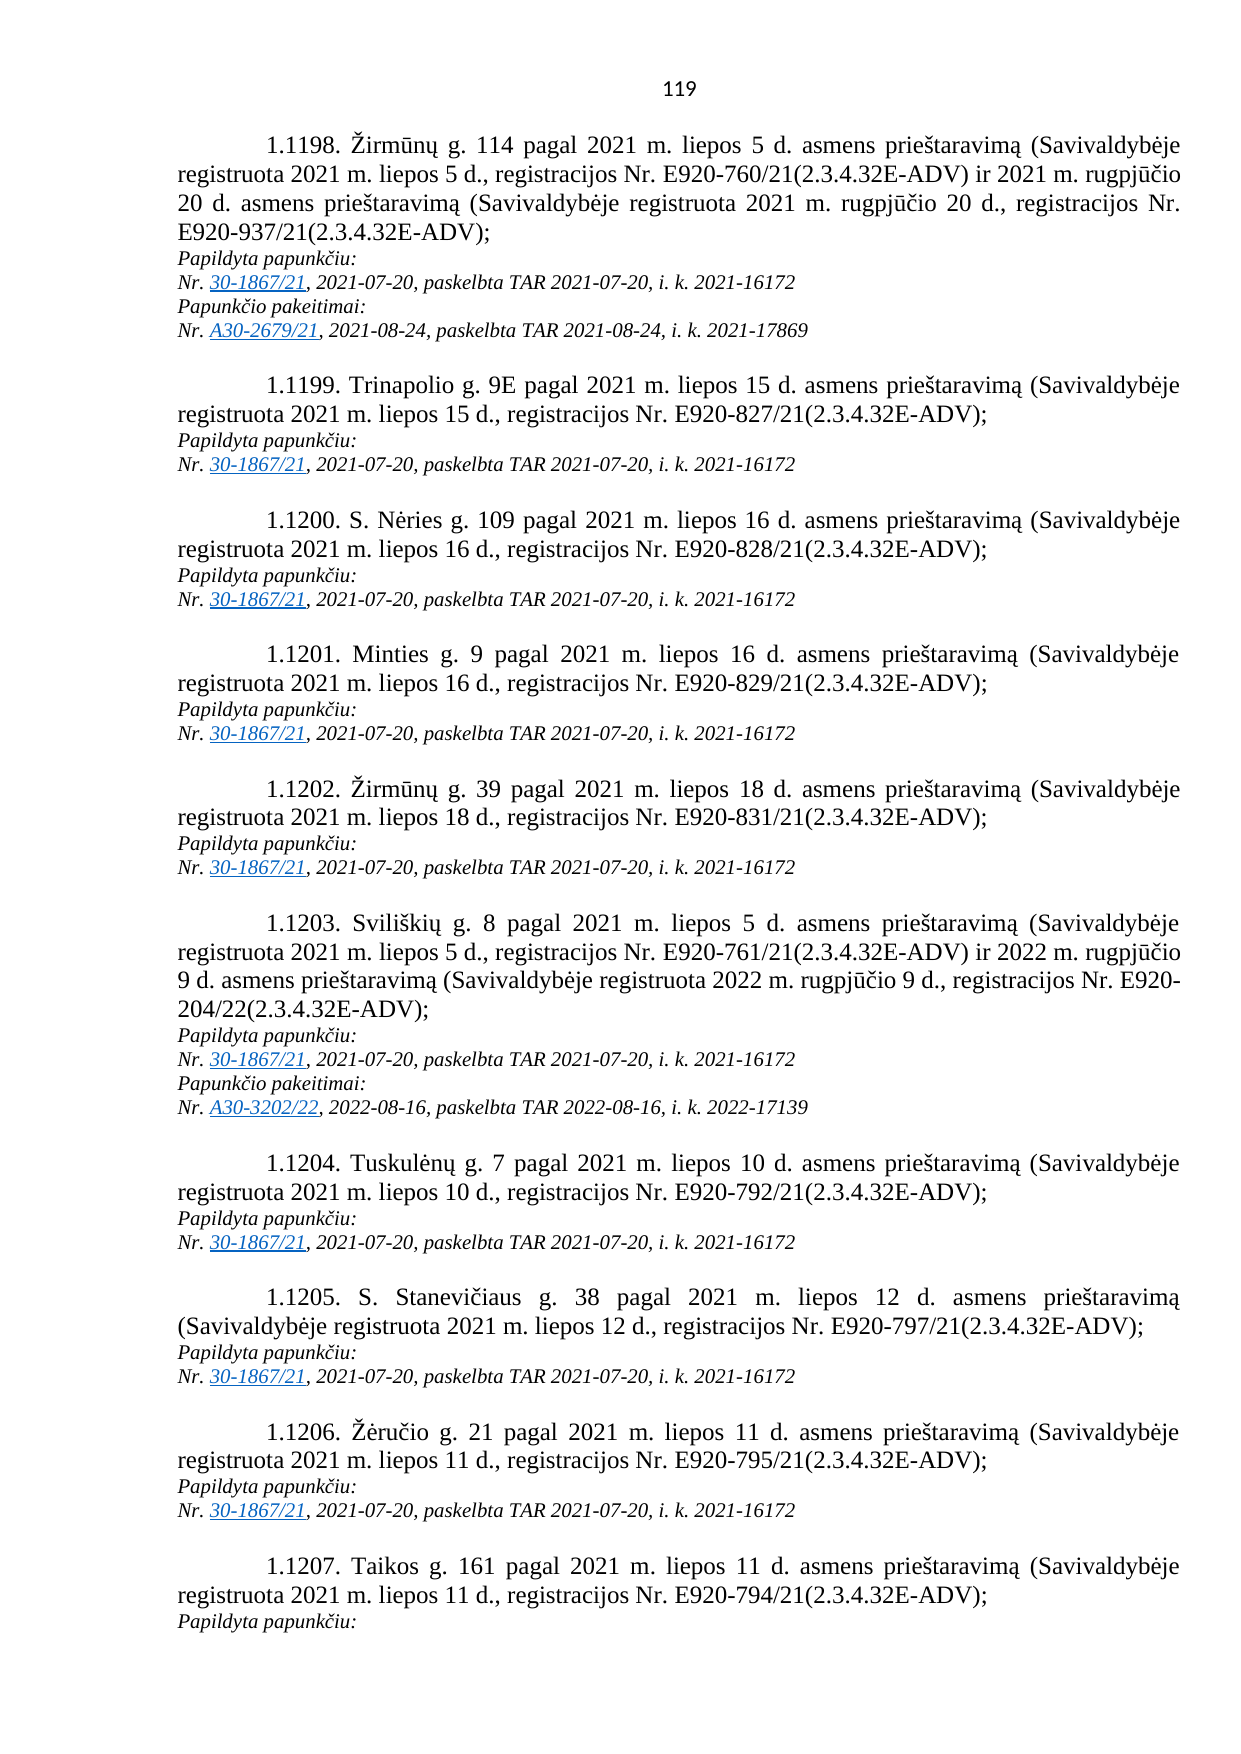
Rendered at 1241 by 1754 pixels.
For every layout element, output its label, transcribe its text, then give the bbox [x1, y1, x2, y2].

text Papildyta papunkčiu: [177, 562, 1181, 587]
text Papildyta papunkčiu: [177, 246, 1181, 270]
text 1.1206. Žėručio g. 21 pagal 2021 m. liepos 11 d. asmens prieštaravimą (Savivaldybėje registruota 2021 m. liepos 11 d., registracijos Nr. E920-795/21(2.3.4.32E-ADV); [177, 1417, 1181, 1474]
text Papunkčio pakeitimai: [177, 1071, 1181, 1095]
text 1.1199. Trinapolio g. 9E pagal 2021 m. liepos 15 d. asmens prieštaravimą (Savivaldybėje registruota 2021 m. liepos 15 d., registracijos Nr. E920-827/21(2.3.4.32E-ADV); [177, 371, 1181, 428]
text 1.1204. Tuskulėnų g. 7 pagal 2021 m. liepos 10 d. asmens prieštaravimą (Savivaldybėje registruota 2021 m. liepos 10 d., registracijos Nr. E920-792/21(2.3.4.32E-ADV); [177, 1148, 1181, 1206]
text Nr. A30-2679/21, 2021-08-24, paskelbta TAR 2021-08-24, i. k. 2021-17869 [177, 318, 1181, 342]
text Nr. 30-1867/21, 2021-07-20, paskelbta TAR 2021-07-20, i. k. 2021-16172 [177, 587, 1181, 611]
text Papildyta papunkčiu: [177, 1206, 1181, 1230]
text 1.1198. Žirmūnų g. 114 pagal 2021 m. liepos 5 d. asmens prieštaravimą (Savivaldybėje registruota 2021 m. liepos 5 d., registracijos Nr. E920-760/21(2.3.4.32E-ADV) ir 2021 m. rugpjūčio 20 d. asmens prieštaravimą (Savivaldybėje registruota 2021 m. rugpjūčio 20 d., registracijos Nr. E920-937/21(2.3.4.32E-ADV); [177, 131, 1181, 246]
text Nr. 30-1867/21, 2021-07-20, paskelbta TAR 2021-07-20, i. k. 2021-16172 [177, 855, 1181, 879]
text Papildyta papunkčiu: [177, 1474, 1181, 1498]
text Nr. 30-1867/21, 2021-07-20, paskelbta TAR 2021-07-20, i. k. 2021-16172 [177, 1364, 1181, 1388]
text 1.1205. S. Stanevičiaus g. 38 pagal 2021 m. liepos 12 d. asmens prieštaravimą (Savivaldybėje registruota 2021 m. liepos 12 d., registracijos Nr. E920-797/21(2.3.4.32E-ADV); [177, 1282, 1181, 1340]
text Papildyta papunkčiu: [177, 1023, 1181, 1047]
text Nr. 30-1867/21, 2021-07-20, paskelbta TAR 2021-07-20, i. k. 2021-16172 [177, 1230, 1181, 1254]
text 1.1203. Sviliškių g. 8 pagal 2021 m. liepos 5 d. asmens prieštaravimą (Savivaldybėje registruota 2021 m. liepos 5 d., registracijos Nr. E920-761/21(2.3.4.32E-ADV) ir 2022 m. rugpjūčio 9 d. asmens prieštaravimą (Savivaldybėje registruota 2022 m. rugpjūčio 9 d., registracijos Nr. E920-204/22(2.3.4.32E-ADV); [177, 908, 1181, 1023]
text 1.1200. S. Nėries g. 109 pagal 2021 m. liepos 16 d. asmens prieštaravimą (Savivaldybėje registruota 2021 m. liepos 16 d., registracijos Nr. E920-828/21(2.3.4.32E-ADV); [177, 505, 1181, 562]
text Nr. 30-1867/21, 2021-07-20, paskelbta TAR 2021-07-20, i. k. 2021-16172 [177, 1047, 1181, 1071]
text Papildyta papunkčiu: [177, 831, 1181, 855]
text Nr. 30-1867/21, 2021-07-20, paskelbta TAR 2021-07-20, i. k. 2021-16172 [177, 270, 1181, 294]
text Papunkčio pakeitimai: [177, 294, 1181, 318]
text Nr. 30-1867/21, 2021-07-20, paskelbta TAR 2021-07-20, i. k. 2021-16172 [177, 721, 1181, 745]
text Papildyta papunkčiu: [177, 1609, 1181, 1633]
text Nr. 30-1867/21, 2021-07-20, paskelbta TAR 2021-07-20, i. k. 2021-16172 [177, 452, 1181, 476]
text Nr. 30-1867/21, 2021-07-20, paskelbta TAR 2021-07-20, i. k. 2021-16172 [177, 1498, 1181, 1522]
text Nr. A30-3202/22, 2022-08-16, paskelbta TAR 2022-08-16, i. k. 2022-17139 [177, 1095, 1181, 1119]
text Papildyta papunkčiu: [177, 428, 1181, 452]
text 1.1202. Žirmūnų g. 39 pagal 2021 m. liepos 18 d. asmens prieštaravimą (Savivaldybėje registruota 2021 m. liepos 18 d., registracijos Nr. E920-831/21(2.3.4.32E-ADV); [177, 774, 1181, 831]
text Papildyta papunkčiu: [177, 697, 1181, 721]
text 1.1201. Minties g. 9 pagal 2021 m. liepos 16 d. asmens prieštaravimą (Savivaldybėje registruota 2021 m. liepos 16 d., registracijos Nr. E920-829/21(2.3.4.32E-ADV); [177, 639, 1181, 697]
text Papildyta papunkčiu: [177, 1340, 1181, 1364]
text 1.1207. Taikos g. 161 pagal 2021 m. liepos 11 d. asmens prieštaravimą (Savivaldybėje registruota 2021 m. liepos 11 d., registracijos Nr. E920-794/21(2.3.4.32E-ADV); [177, 1551, 1181, 1609]
